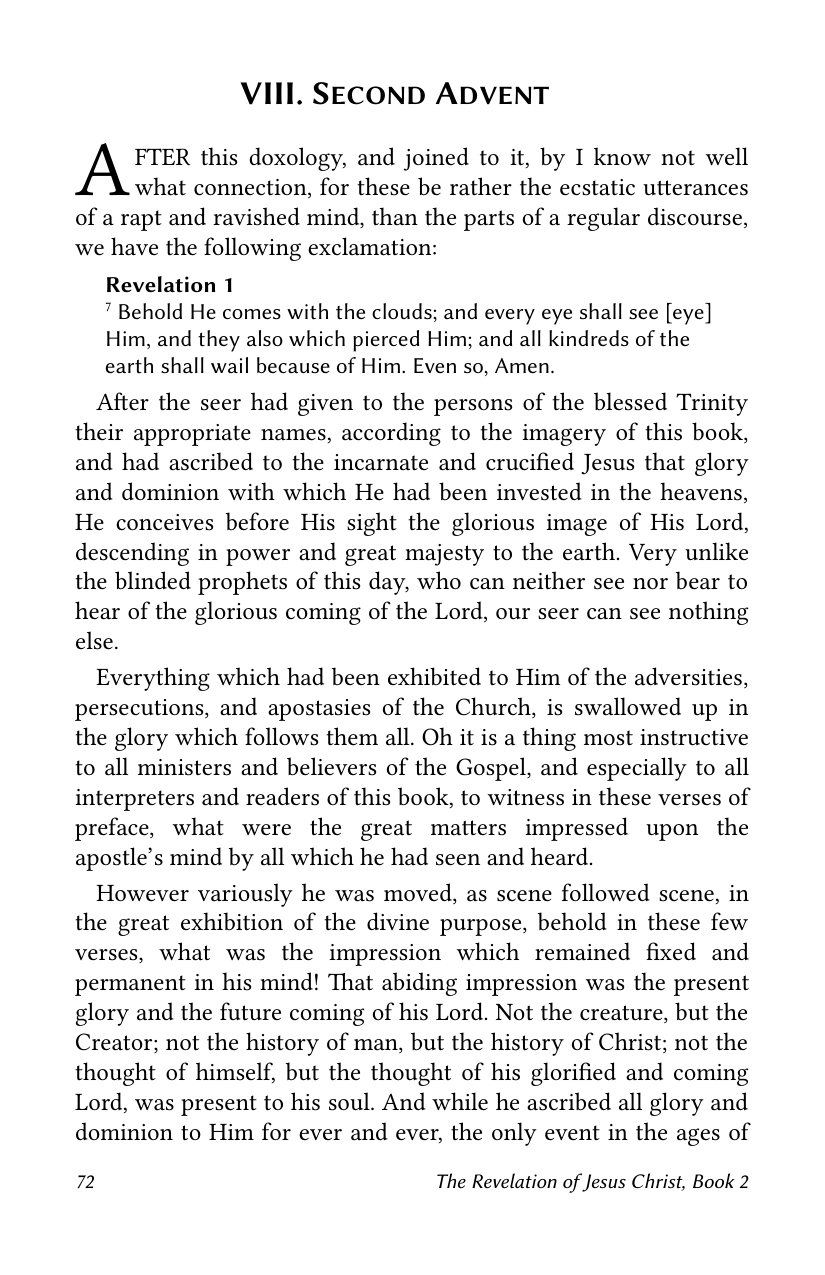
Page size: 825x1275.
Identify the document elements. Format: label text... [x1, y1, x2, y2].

subtitle Second Advent [75, 75, 750, 113]
text Everything which had been exhibited to Him of the adversities, persecutions, and apostasies of the Church, is swallowed up in the glory which follows them all. Oh it is a thing most instructive to all ministers and believers of the Gospel, and especially to all interpreters and readers of this book, to witness in these verses of preface, what were the great matters impressed upon the apostle’s mind by all which he had seen and heard. [75, 663, 750, 871]
text 7 Behold He comes with the clouds; and every eye shall see [eye] Him, and they also which pierced Him; and all kindreds of the earth shall wail because of Him. Even so, Amen. [105, 299, 720, 379]
text After the seer had given to the persons of the blessed Trinity their appropriate names, according to the imagery of this book, and had ascribed to the incarnate and crucified Jesus that glory and dominion with which He had been invested in the heavens, He conceives before His sight the glorious image of His Lord, descending in power and great majesty to the earth. Very unlike the blinded prophets of this day, who can neither see nor bear to hear of the glorious coming of the Lord, our seer can see nothing else. [75, 388, 750, 656]
text However variously he was moved, as scene followed scene, in the great exhibition of the divine purpose, behold in these few verses, what was the impression which remained fixed and permanent in his mind! That abiding impression was the present glory and the future coming of his Lord. Not the creature, but the Creator; not the history of man, but the history of Christ; not the thought of himself, but the thought of his glorified and coming Lord, was present to his soul. And while he ascribed all glory and dominion to Him for ever and ever, the only event in the ages of [75, 878, 750, 1146]
text Revelation 1 [105, 272, 750, 298]
text AFTER this doxology, and joined to it, by I know not well what connection, for these be rather the ecstatic utterances of a rapt and ravished mind, than the parts of a regular discourse, we have the following exclamation: [75, 143, 750, 261]
